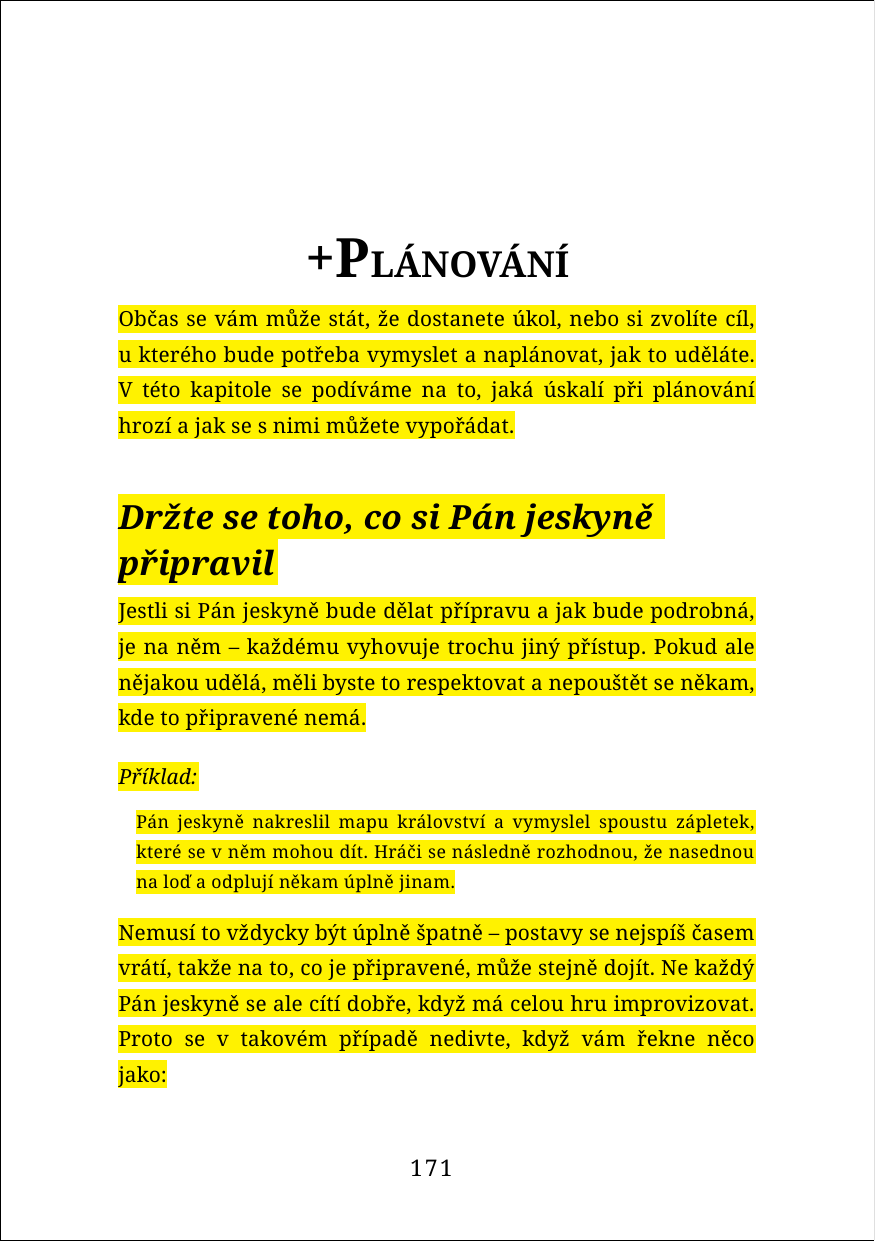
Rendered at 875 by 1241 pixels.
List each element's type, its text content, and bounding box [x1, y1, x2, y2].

text Nemusí to vždycky být úplně špatně – postavy se nejspíš časem vrátí, takže na to, co je připravené, může stejně dojít. Ne každý Pán jeskyně se ale cítí dobře, když má celou hru improvizovat. Proto se v takovém případě nedivte, když vám řekne něco jako: [118, 918, 756, 1088]
subtitle Držte se toho, co si Pán jeskyně připravil [118, 494, 756, 585]
subtitle +Plánování [118, 219, 756, 293]
text Občas se vám může stát, že dostanete úkol, nebo si zvolíte cíl, u kterého bude potřeba vymyslet a naplánovat, jak to uděláte. V této kapitole se podíváme na to, jaká úskalí při plánování hrozí a jak se s nimi můžete vypořádat. [118, 304, 756, 439]
text Jestli si Pán jeskyně bude dělat přípravu a jak bude podrobná, je na něm – každému vyhovuje trochu jiný přístup. Pokud ale nějakou udělá, měli byste to respektovat a nepouštět se někam, kde to připravené nemá. [118, 597, 756, 732]
text Pán jeskyně nakreslil mapu království a vymyslel spoustu zápletek, které se v něm mohou dít. Hráči se následně rozhodnou, že nasednou na loď a odplují někam úplně jinam. [136, 809, 756, 894]
text Příklad: [118, 762, 756, 791]
